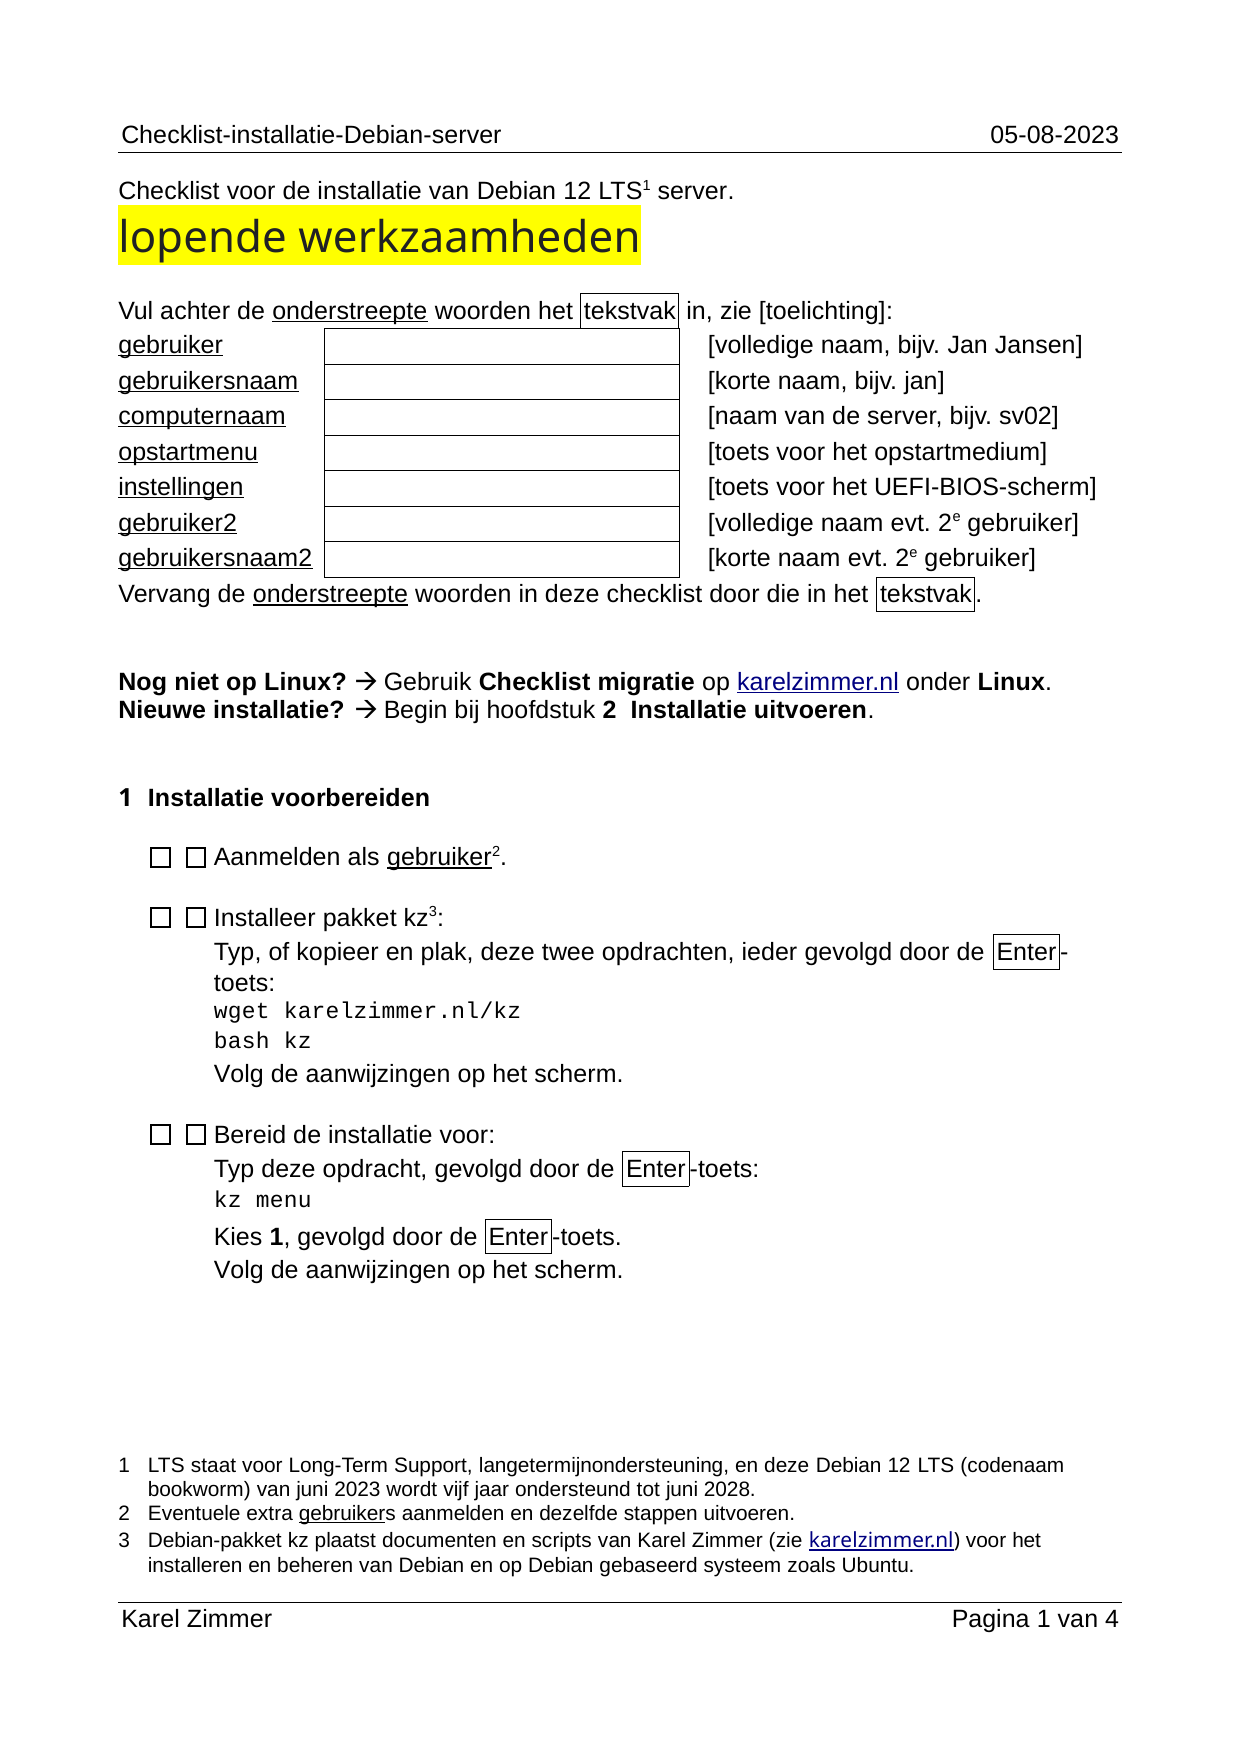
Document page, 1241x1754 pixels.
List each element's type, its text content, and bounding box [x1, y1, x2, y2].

table_cell [118, 1120, 142, 1150]
table_cell Installeer pakket kz: [213, 903, 1122, 933]
table_cell Kies 1, gevolgd door de Enter-toets. [213, 1218, 1122, 1255]
table_cell [142, 933, 177, 998]
table_cell [142, 903, 177, 933]
table_cell [142, 873, 177, 903]
table_cell [177, 903, 213, 933]
text LTS staat voor Long-Term Support, langetermijnondersteuning, en deze Debian 12 LTS (codenaam bookworm) van juni 2023 wordt vijf jaar ondersteund tot juni 2028. [118, 1449, 1122, 1501]
table_cell [142, 1089, 177, 1120]
table_cell [118, 1255, 142, 1285]
table_cell [142, 1120, 177, 1150]
text computernaam [118, 399, 324, 435]
table_cell [213, 873, 1122, 903]
text in, zie [toelichting]: [679, 293, 1122, 328]
table_cell [118, 873, 142, 903]
table_cell [177, 1150, 213, 1187]
table_cell [142, 1150, 177, 1187]
table_cell Volg de aanwijzingen op het scherm. [213, 1255, 1122, 1285]
text gebruiker [118, 328, 324, 364]
table_cell [142, 999, 177, 1029]
list Installatie voorbereiden [118, 780, 1122, 814]
text gebruiker2 [118, 506, 324, 541]
table_cell [118, 1150, 142, 1187]
text [korte naam evt. 2e gebruiker] [680, 541, 1122, 577]
table_cell [142, 1188, 177, 1218]
text opstartmenu [118, 435, 324, 470]
table_cell Typ, of kopieer en plak, deze twee opdrachten, ieder gevolgd door de Enter-toets: [213, 933, 1122, 998]
table_cell [177, 1255, 213, 1285]
table_cell [177, 1029, 213, 1059]
table_cell [118, 933, 142, 998]
table_cell [142, 1059, 177, 1089]
table_header [142, 842, 177, 872]
table_header [118, 842, 142, 872]
text [korte naam, bijv. jan] [680, 364, 1122, 399]
table_cell [177, 1218, 213, 1255]
text Vervang de ONDERSTREEPTE woorden in deze checklist door die in het [118, 577, 876, 612]
table_cell [118, 999, 142, 1029]
text Nog niet op Linux?  Gebruik Checklist migratie op karelzimmer.nl onder Linux. [118, 668, 1122, 696]
text gebruikersnaam2 [118, 541, 324, 577]
table_cell bash kz [213, 1029, 1122, 1059]
table_cell [177, 1089, 213, 1120]
table_cell [118, 1059, 142, 1089]
text Vul achter de ONDERSTREEPTE woorden het [118, 293, 580, 328]
text tekstvak [877, 578, 974, 611]
table_cell kz menu [213, 1188, 1122, 1218]
table_header Aanmelden als gebruiker. [213, 842, 1122, 872]
table_cell [142, 1029, 177, 1059]
text Checklist voor de installatie van Debian 12 LTS server. lopende werkzaamheden [118, 177, 1122, 265]
table_cell Volg de aanwijzingen op het scherm. [213, 1059, 1122, 1089]
table_cell wget karelzimmer.nl/kz [213, 999, 1122, 1029]
table_cell [118, 903, 142, 933]
table_cell Typ deze opdracht, gevolgd door de Enter-toets: [213, 1150, 1122, 1187]
table_cell [118, 1029, 142, 1059]
text tekstvak [581, 294, 678, 328]
table_cell [177, 1188, 213, 1218]
text [volledige naam, bijv. Jan Jansen] [680, 328, 1122, 364]
text [toets voor het UEFI-BIOS-scherm] [680, 470, 1122, 506]
text [toets voor het opstartmedium] [680, 435, 1122, 470]
table_cell [142, 1255, 177, 1285]
table_cell [213, 1089, 1122, 1120]
table_cell Bereid de installatie voor: [213, 1120, 1122, 1150]
table_cell [177, 1059, 213, 1089]
table_cell [118, 1089, 142, 1120]
table_header [177, 842, 213, 872]
table_cell [177, 933, 213, 998]
text [naam van de server, bijv. sv02] [680, 399, 1122, 435]
text . [975, 577, 1122, 612]
table_cell [118, 1218, 142, 1255]
text [volledige naam evt. 2e gebruiker] [680, 506, 1122, 541]
table_cell [177, 873, 213, 903]
table_cell [177, 1120, 213, 1150]
table_cell [142, 1218, 177, 1255]
table_cell [177, 999, 213, 1029]
text instellingen [118, 470, 324, 506]
text Nieuwe installatie?  Begin bij hoofdstuk 2 Installatie uitvoeren. [118, 696, 1122, 724]
table_cell [118, 1188, 142, 1218]
text gebruikersnaam [118, 364, 324, 399]
